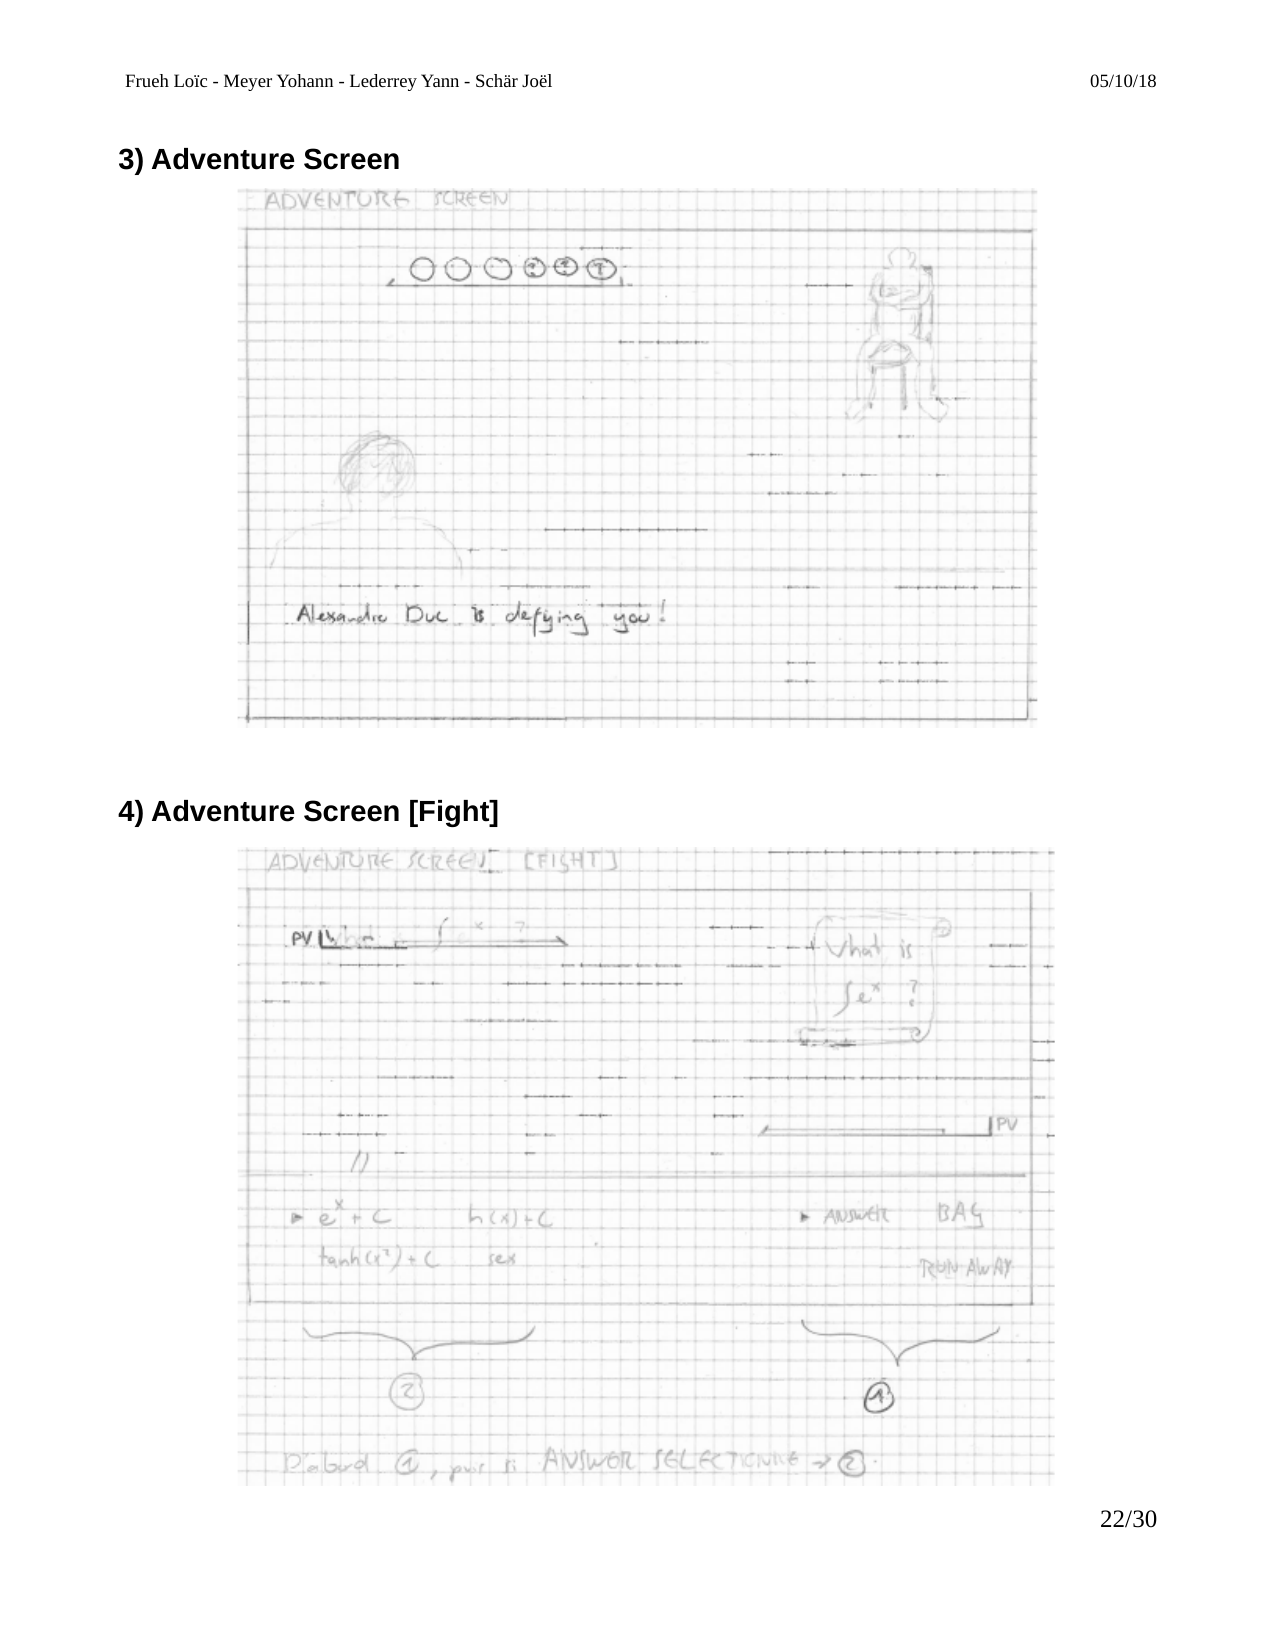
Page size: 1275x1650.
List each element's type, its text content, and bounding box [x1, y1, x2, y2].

picture [237, 847, 1055, 1486]
picture [237, 188, 1038, 728]
subtitle 3) Adventure Screen [118, 142, 1157, 176]
subtitle 4) Adventure Screen [Fight] [118, 794, 1157, 828]
